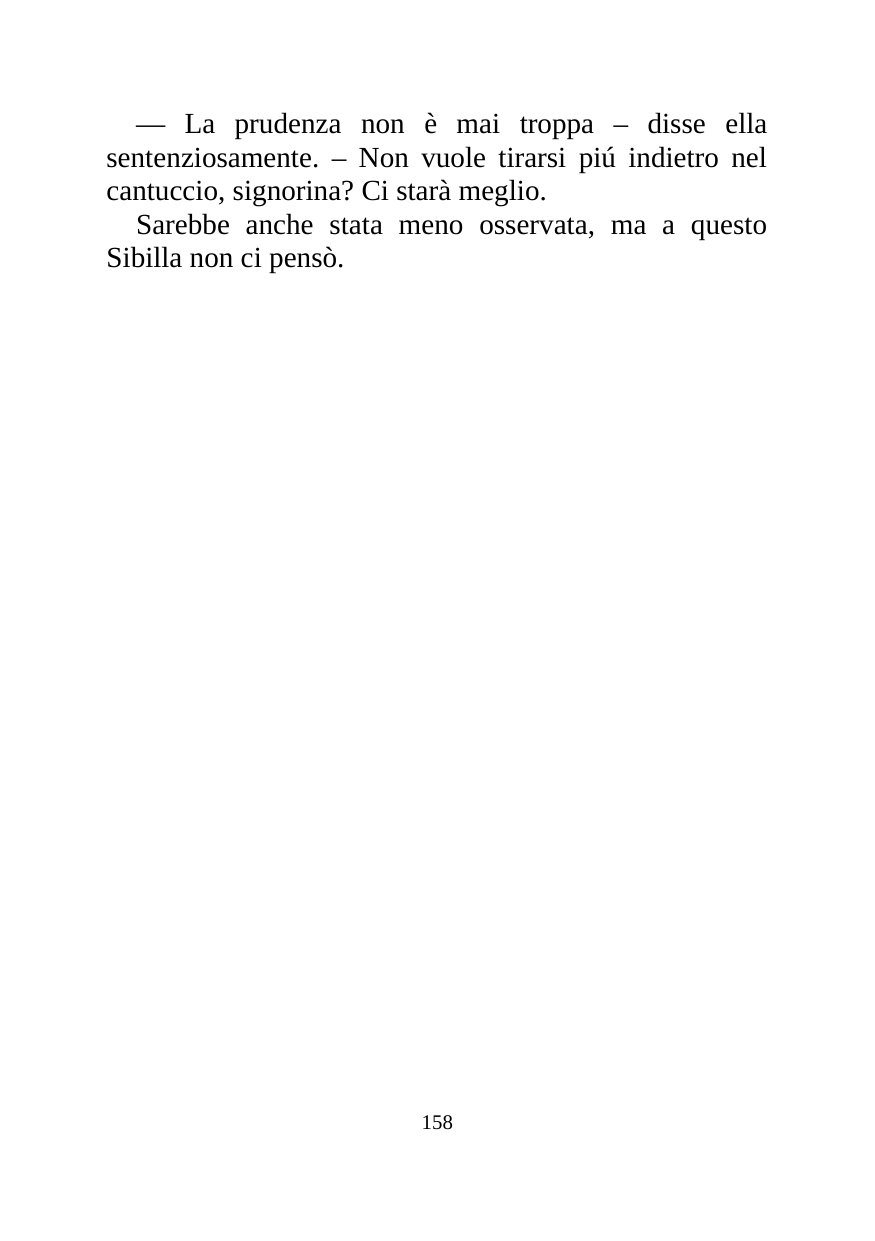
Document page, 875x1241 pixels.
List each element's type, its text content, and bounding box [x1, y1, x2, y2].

text Sarebbe anche stata meno osservata, ma a questo Sibilla non ci pensò. [106, 207, 768, 274]
text — La prudenza non è mai troppa – disse ella sentenziosamente. – Non vuole tirarsi piú indietro nel cantuccio, signorina? Ci starà meglio. [106, 106, 768, 207]
